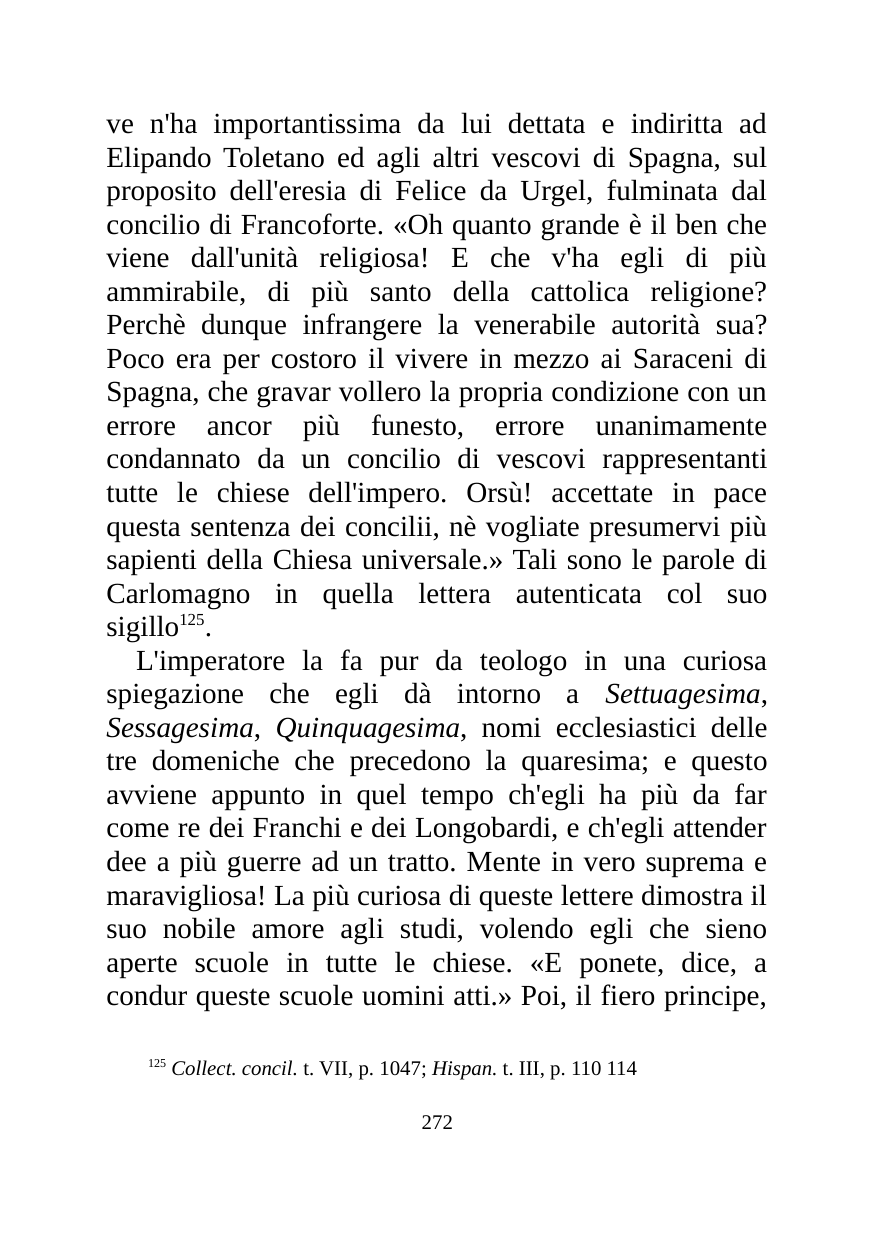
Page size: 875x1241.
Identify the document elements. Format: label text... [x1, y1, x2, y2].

text Collect. concil. t. VII, p. 1047; Hispan. t. III, p. 110 114 [106, 1056, 768, 1080]
text L'imperatore la fa pur da teologo in una curiosa spiegazione che egli dà intorno a Settuagesima, Sessagesima, Quinquagesima, nomi ecclesiastici delle tre domeniche che precedono la quaresima; e questo avviene appunto in quel tempo ch'egli ha più da far come re dei Franchi e dei Longobardi, e ch'egli attender dee a più guerre ad un tratto. Mente in vero suprema e maravigliosa! La più curiosa di queste lettere dimostra il suo nobile amore agli studi, volendo egli che sieno aperte scuole in tutte le chiese. «E ponete, dice, a condur queste scuole uomini atti.» Poi, il fiero principe, [106, 643, 768, 1012]
text ve n'ha importantissima da lui dettata e indiritta ad Elipando Toletano ed agli altri vescovi di Spagna, sul proposito dell'eresia di Felice da Urgel, fulminata dal concilio di Francoforte. «Oh quanto grande è il ben che viene dall'unità religiosa! E che v'ha egli di più ammirabile, di più santo della cattolica religione? Perchè dunque infrangere la venerabile autorità sua? Poco era per costoro il vivere in mezzo ai Saraceni di Spagna, che gravar vollero la propria condizione con un errore ancor più funesto, errore unanimamente condannato da un concilio di vescovi rappresentanti tutte le chiese dell'impero. Orsù! accettate in pace questa sentenza dei concilii, nè vogliate presumervi più sapienti della Chiesa universale.» Tali sono le parole di Carlomagno in quella lettera autenticata col suo sigillo. [106, 106, 768, 643]
